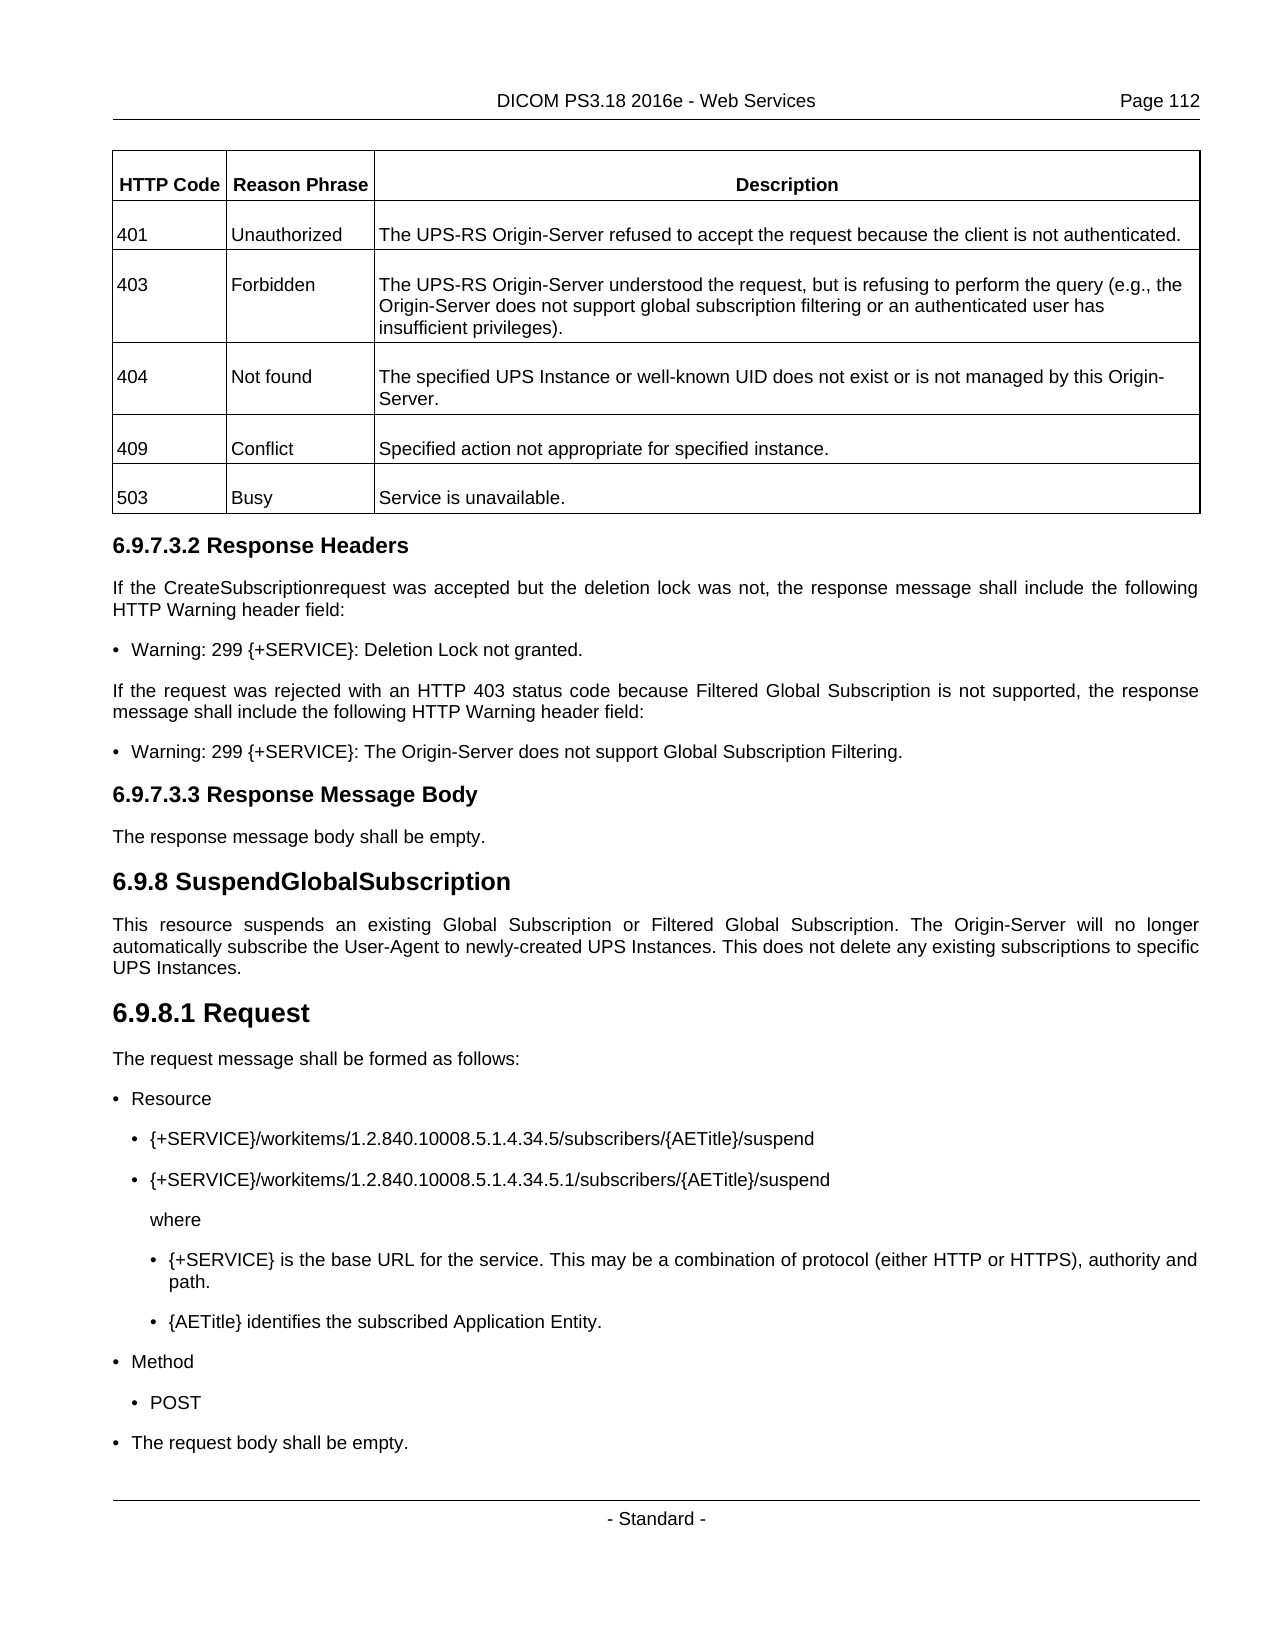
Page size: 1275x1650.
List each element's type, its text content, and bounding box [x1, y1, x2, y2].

table_cell 503 [113, 464, 226, 513]
text 6.9.8.1 Request [112, 997, 1200, 1029]
list Resource [112, 1088, 1200, 1109]
text 6.9.7.3.2 Response Headers [112, 533, 1200, 558]
list Warning: 299 {+SERVICE}: The Origin-Server does not support Global Subscription Filtering. [112, 741, 1200, 763]
table_cell Specified action not appropriate for specified instance. [375, 415, 1199, 463]
table_cell 409 [113, 415, 226, 463]
table_cell Not found [227, 343, 374, 413]
table_cell 403 [113, 250, 226, 342]
list {AETitle} identifies the subscribed Application Entity. [150, 1311, 1200, 1332]
table_header HTTP Code [113, 151, 226, 200]
list Warning: 299 {+SERVICE}: Deletion Lock not granted. [112, 639, 1200, 661]
list {+SERVICE} is the base URL for the service. This may be a combination of protocol (either HTTP or HTTPS), authority and path. [150, 1249, 1200, 1292]
table_cell The specified UPS Instance or well-known UID does not exist or is not managed by this Origin-Server. [375, 343, 1199, 413]
text 6.9.8 SuspendGlobalSubscription [112, 866, 1200, 895]
text If the CreateSubscriptionrequest was accepted but the deletion lock was not, the response message shall include the following HTTP Warning header field: [112, 577, 1200, 620]
text The request message shall be formed as follows: [112, 1047, 1200, 1069]
table_cell Service is unavailable. [375, 464, 1199, 513]
list The request body shall be empty. [112, 1432, 1200, 1453]
text This resource suspends an existing Global Subscription or Filtered Global Subscription. The Origin-Server will no longer automatically subscribe the User-Agent to newly-created UPS Instances. This does not delete any existing subscriptions to specific UPS Instances. [112, 914, 1200, 979]
list where [131, 1209, 1200, 1230]
table_cell Forbidden [227, 250, 374, 342]
table_cell Busy [227, 464, 374, 513]
text 6.9.7.3.3 Response Message Body [112, 782, 1200, 807]
table_cell The UPS-RS Origin-Server refused to accept the request because the client is not authenticated. [375, 201, 1199, 249]
table_cell 404 [113, 343, 226, 413]
text The response message body shall be empty. [112, 826, 1200, 848]
list {+SERVICE}/workitems/1.2.840.10008.5.1.4.34.5/subscribers/{AETitle}/suspend [131, 1128, 1200, 1149]
table_cell Conflict [227, 415, 374, 463]
table_header Reason Phrase [227, 151, 374, 200]
list POST [131, 1391, 1200, 1413]
table_cell Unauthorized [227, 201, 374, 249]
list Method [112, 1351, 1200, 1373]
table_cell 401 [113, 201, 226, 249]
table_cell The UPS-RS Origin-Server understood the request, but is refusing to perform the query (e.g., the Origin-Server does not support global subscription filtering or an authenticated user has insufficient privileges). [375, 250, 1199, 342]
list {+SERVICE}/workitems/1.2.840.10008.5.1.4.34.5.1/subscribers/{AETitle}/suspend [131, 1168, 1200, 1190]
text If the request was rejected with an HTTP 403 status code because Filtered Global Subscription is not supported, the response message shall include the following HTTP Warning header field: [112, 679, 1200, 722]
table_header Description [375, 151, 1199, 200]
